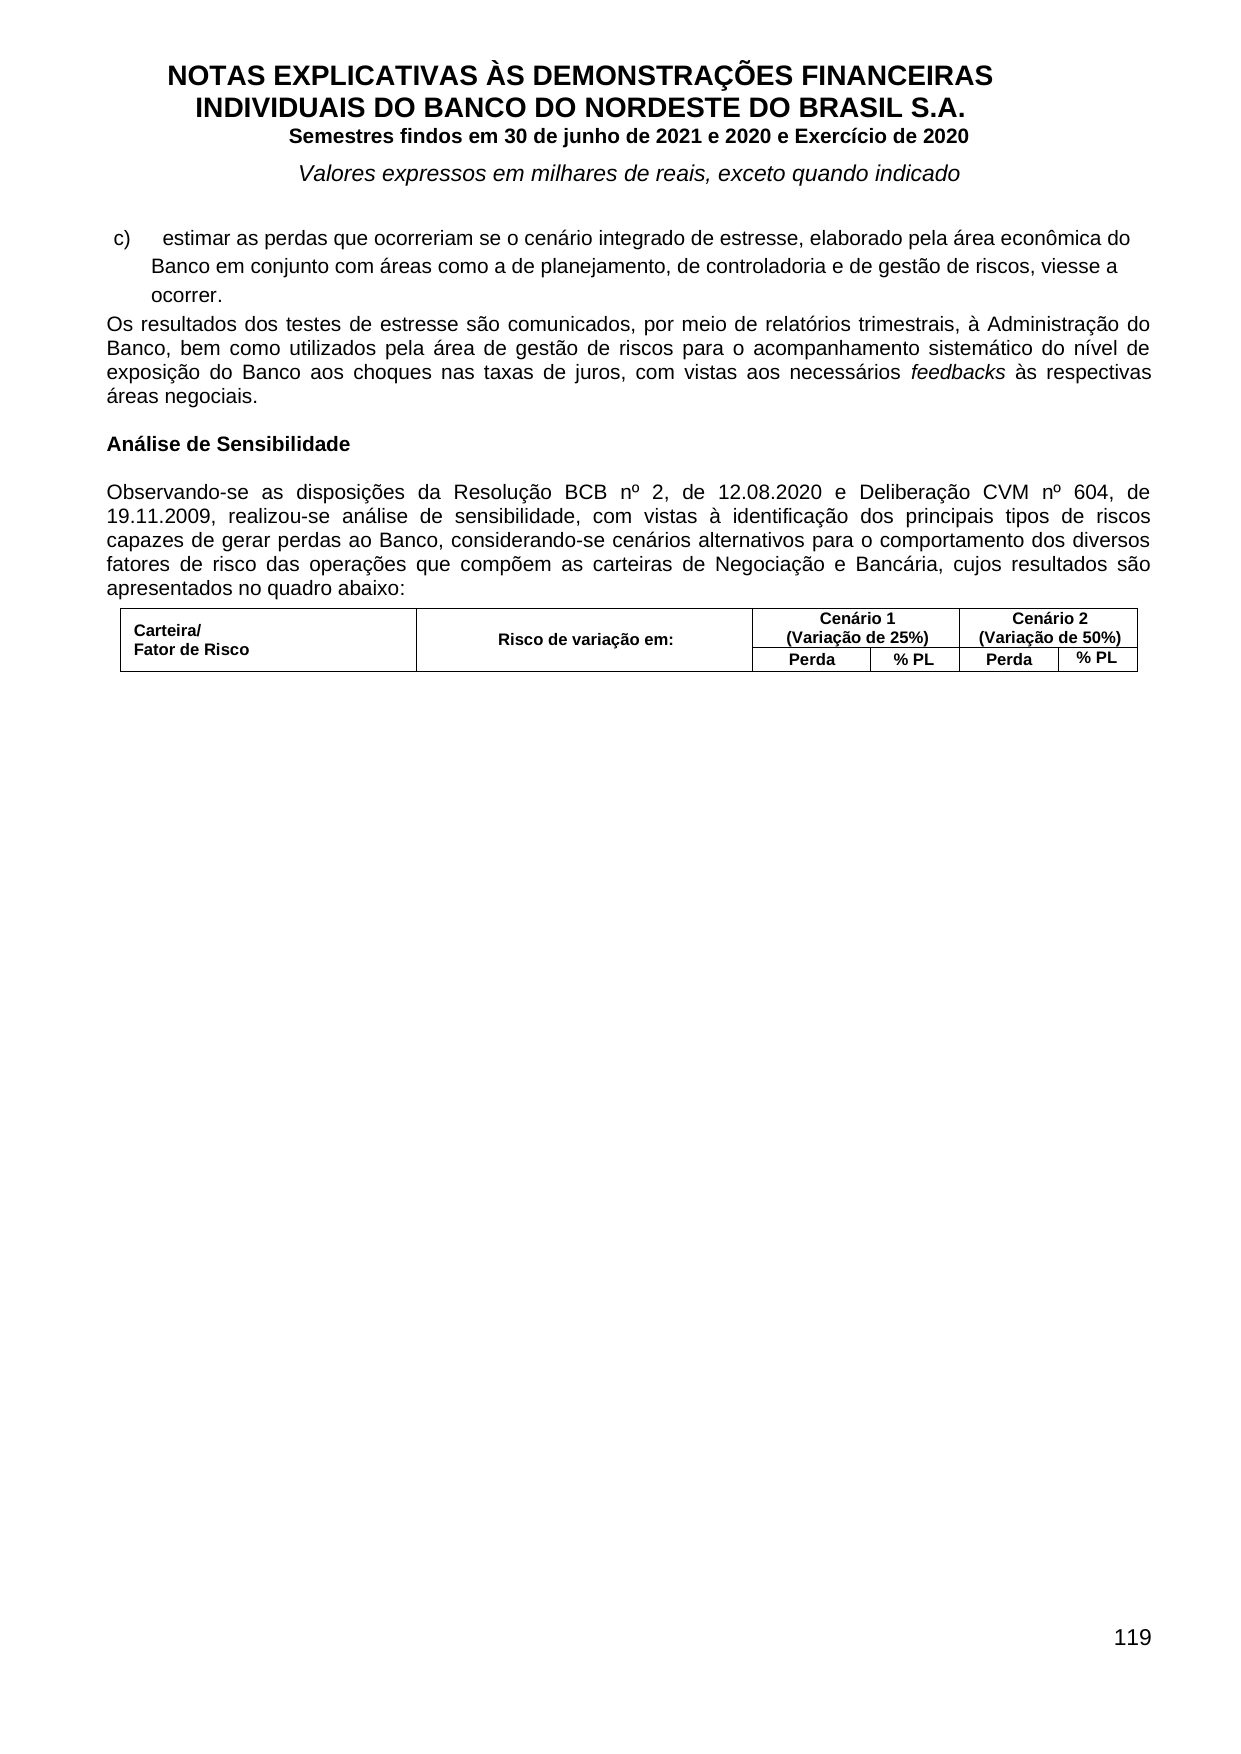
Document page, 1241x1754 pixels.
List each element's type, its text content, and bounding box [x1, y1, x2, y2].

table_header Carteira/ Fator de Risco [121, 609, 416, 671]
table_cell Perda [960, 648, 1058, 671]
table_cell Perda [753, 648, 870, 671]
table_cell % PL [871, 648, 959, 671]
table_header Risco de variação em: [417, 609, 752, 671]
table_cell % PL [1059, 648, 1137, 671]
text Análise de Sensibilidade [106, 432, 1152, 456]
list estimar as perdas que ocorreriam se o cenário integrado de estresse, elaborado pela área econômica do Banco em conjunto com áreas como a de planejamento, de controladoria e de gestão de riscos, viesse a ocorrer. [113, 226, 1152, 307]
table_header Cenário 1 (Variação de 25%) [753, 609, 959, 647]
table_header Cenário 2 (Variação de 50%) [960, 609, 1137, 647]
text Os resultados dos testes de estresse são comunicados, por meio de relatórios trimestrais, à Administração do Banco, bem como utilizados pela área de gestão de riscos para o acompanhamento sistemático do nível de exposição do Banco aos choques nas taxas de juros, com vistas aos necessários feedbacks às respectivas áreas negociais. [106, 312, 1152, 408]
text Observando-se as disposições da Resolução BCB nº 2, de 12.08.2020 e Deliberação CVM nº 604, de 19.11.2009, realizou-se análise de sensibilidade, com vistas à identificação dos principais tipos de riscos capazes de gerar perdas ao Banco, considerando-se cenários alternativos para o comportamento dos diversos fatores de risco das operações que compõem as carteiras de Negociação e Bancária, cujos resultados são apresentados no quadro abaixo: [106, 479, 1152, 599]
